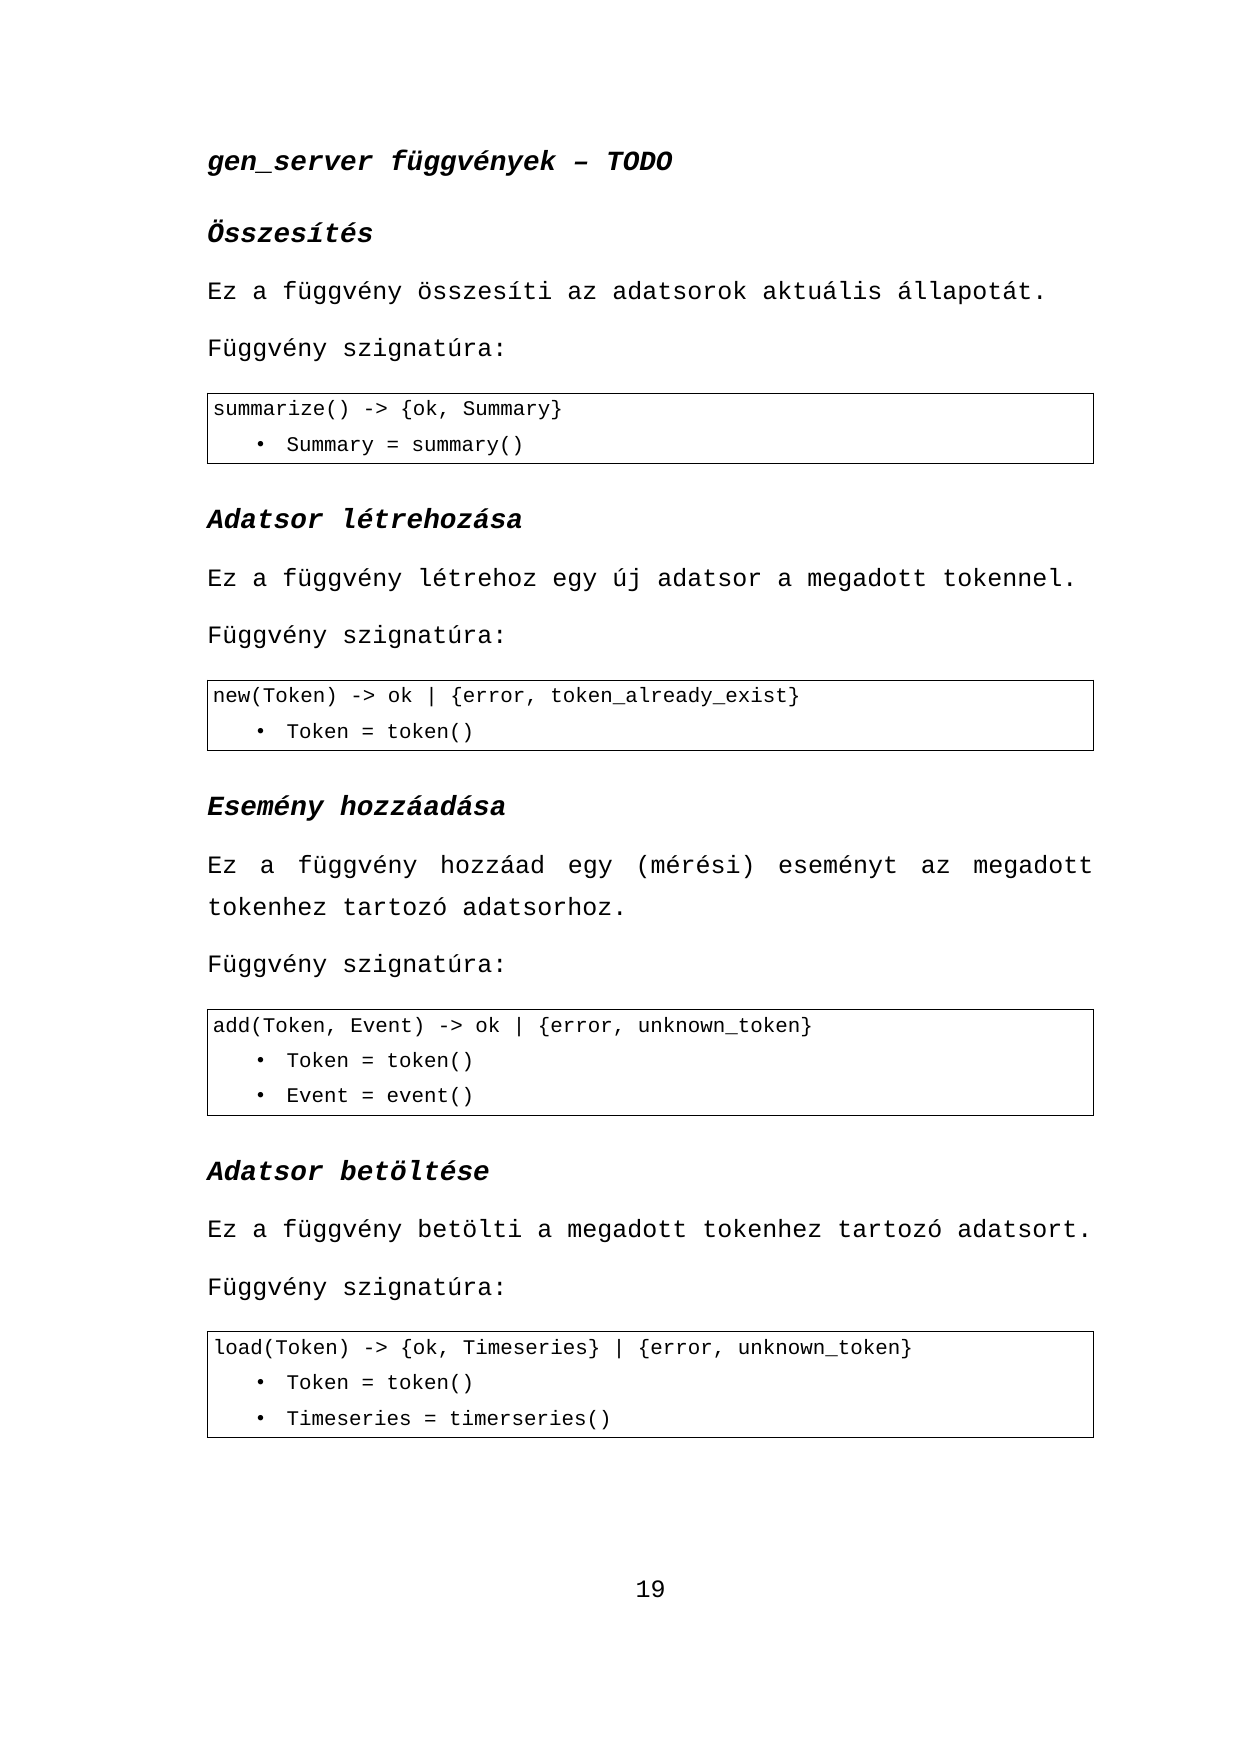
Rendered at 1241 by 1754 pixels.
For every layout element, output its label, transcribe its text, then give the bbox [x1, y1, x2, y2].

subtitle Adatsor betöltése [207, 1157, 1093, 1189]
text Függvény szignatúra: [207, 336, 1093, 364]
subtitle Esemény hozzáadása [207, 793, 1093, 824]
subtitle gen_server függvények – TODO [207, 147, 1093, 178]
text Ez a függvény létrehoz egy új adatsor a megadott tokennel. [207, 565, 1093, 594]
text Függvény szignatúra: [207, 1274, 1093, 1302]
text Ez a függvény hozzáad egy (mérési) eseményt az megadott tokenhez tartozó adatsorhoz. [207, 852, 1093, 923]
table_header add(Token, Event) -> ok | {error, unknown_token} Token = token() Event = event() [208, 1010, 1093, 1115]
subtitle Adatsor létrehozása [207, 506, 1093, 537]
text Függvény szignatúra: [207, 622, 1093, 651]
table_header new(Token) -> ok | {error, token_already_exist} Token = token() [208, 681, 1093, 750]
table_header load(Token) -> {ok, Timeseries} | {error, unknown_token} Token = token() Timeseries = timerseries() [208, 1332, 1093, 1437]
text Ez a függvény összesíti az adatsorok aktuális állapotát. [207, 278, 1093, 307]
subtitle Összesítés [207, 219, 1093, 250]
text Függvény szignatúra: [207, 952, 1093, 980]
table_header summarize() -> {ok, Summary} Summary = summary() [208, 394, 1093, 463]
text Ez a függvény betölti a megadott tokenhez tartozó adatsort. [207, 1217, 1093, 1245]
